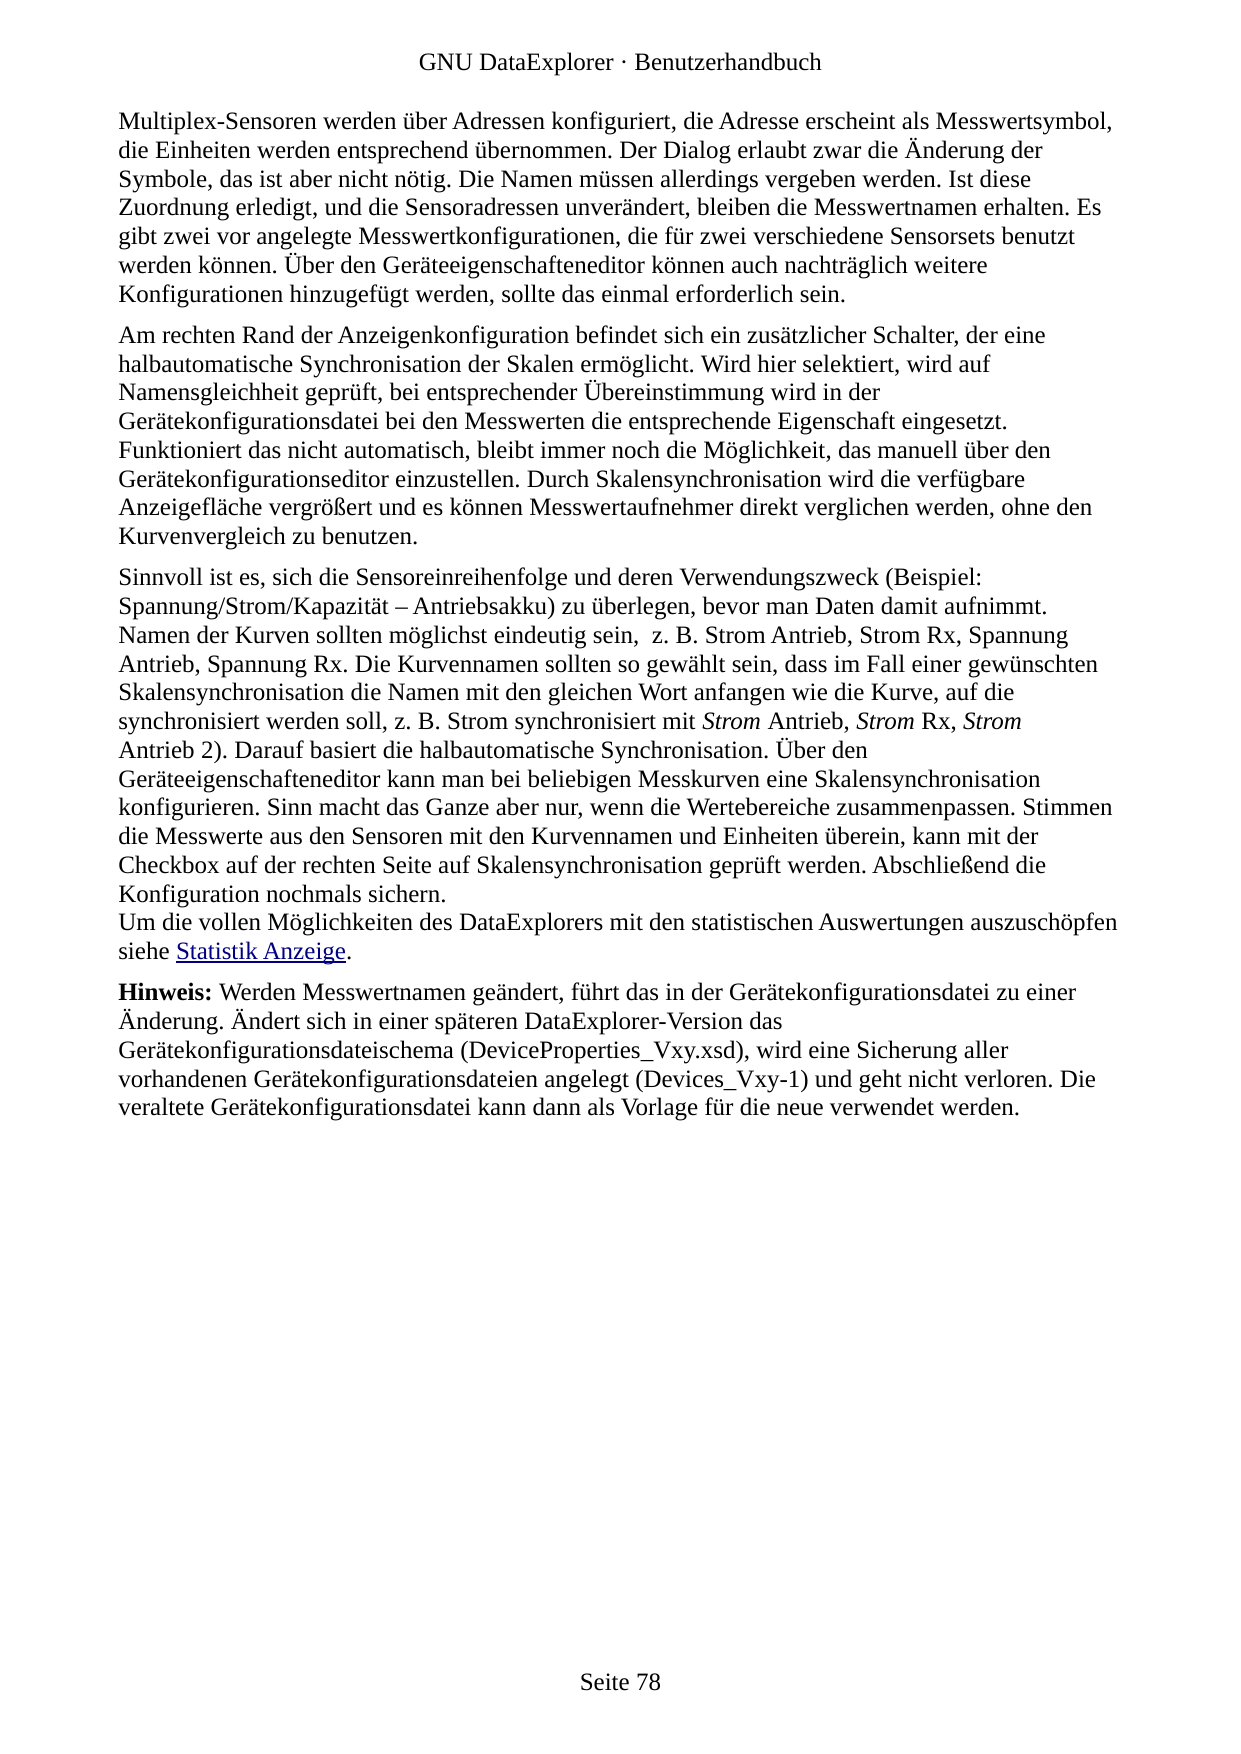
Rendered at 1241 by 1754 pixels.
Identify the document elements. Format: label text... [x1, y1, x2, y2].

text Am rechten Rand der Anzeigenkonfiguration befindet sich ein zusätzlicher Schalter, der eine halbautomatische Synchronisation der Skalen ermöglicht. Wird hier selektiert, wird auf Namensgleichheit geprüft, bei entsprechender Übereinstimmung wird in der Gerätekonfigurationsdatei bei den Messwerten die entsprechende Eigenschaft eingesetzt. Funktioniert das nicht automatisch, bleibt immer noch die Möglichkeit, das manuell über den Gerätekonfigurationseditor einzustellen. Durch Skalensynchronisation wird die verfügbare Anzeigefläche vergrößert und es können Messwertaufnehmer direkt verglichen werden, ohne den Kurvenvergleich zu benutzen. [118, 320, 1122, 550]
text Hinweis: Werden Messwertnamen geändert, führt das in der Gerätekonfigurationsdatei zu einer Änderung. Ändert sich in einer späteren DataExplorer-Version das Gerätekonfigurationsdateischema (DeviceProperties_Vxy.xsd), wird eine Sicherung aller vorhandenen Gerätekonfigurationsdateien angelegt (Devices_Vxy-1) und geht nicht verloren. Die veraltete Gerätekonfigurationsdatei kann dann als Vorlage für die neue verwendet werden. [118, 977, 1122, 1121]
text Sinnvoll ist es, sich die Sensoreinreihenfolge und deren Verwendungszweck (Beispiel: Spannung/Strom/Kapazität – Antriebsakku) zu überlegen, bevor man Daten damit aufnimmt. Namen der Kurven sollten möglichst eindeutig sein, z. B. Strom Antrieb, Strom Rx, Spannung Antrieb, Spannung Rx. Die Kurvennamen sollten so gewählt sein, dass im Fall einer gewünschten Skalensynchronisation die Namen mit den gleichen Wort anfangen wie die Kurve, auf die synchronisiert werden soll, z. B. Strom synchronisiert mit Strom Antrieb, Strom Rx, Strom Antrieb 2). Darauf basiert die halbautomatische Synchronisation. Über den Geräteeigenschafteneditor kann man bei beliebigen Messkurven eine Skalensynchronisation konfigurieren. Sinn macht das Ganze aber nur, wenn die Wertebereiche zusammenpassen. Stimmen die Messwerte aus den Sensoren mit den Kurvennamen und Einheiten überein, kann mit der Checkbox auf der rechten Seite auf Skalensynchronisation geprüft werden. Abschließend die Konfiguration nochmals sichern. Um die vollen Möglichkeiten des DataExplorers mit den statistischen Auswertungen auszuschöpfen siehe Statistik Anzeige. [118, 562, 1122, 965]
text Multiplex-Sensoren werden über Adressen konfiguriert, die Adresse erscheint als Messwertsymbol, die Einheiten werden entsprechend übernommen. Der Dialog erlaubt zwar die Änderung der Symbole, das ist aber nicht nötig. Die Namen müssen allerdings vergeben werden. Ist diese Zuordnung erledigt, und die Sensoradressen unverändert, bleiben die Messwertnamen erhalten. Es gibt zwei vor angelegte Messwertkonfigurationen, die für zwei verschiedene Sensorsets benutzt werden können. Über den Geräteeigenschafteneditor können auch nachträglich weitere Konfigurationen hinzugefügt werden, sollte das einmal erforderlich sein. [118, 106, 1122, 307]
